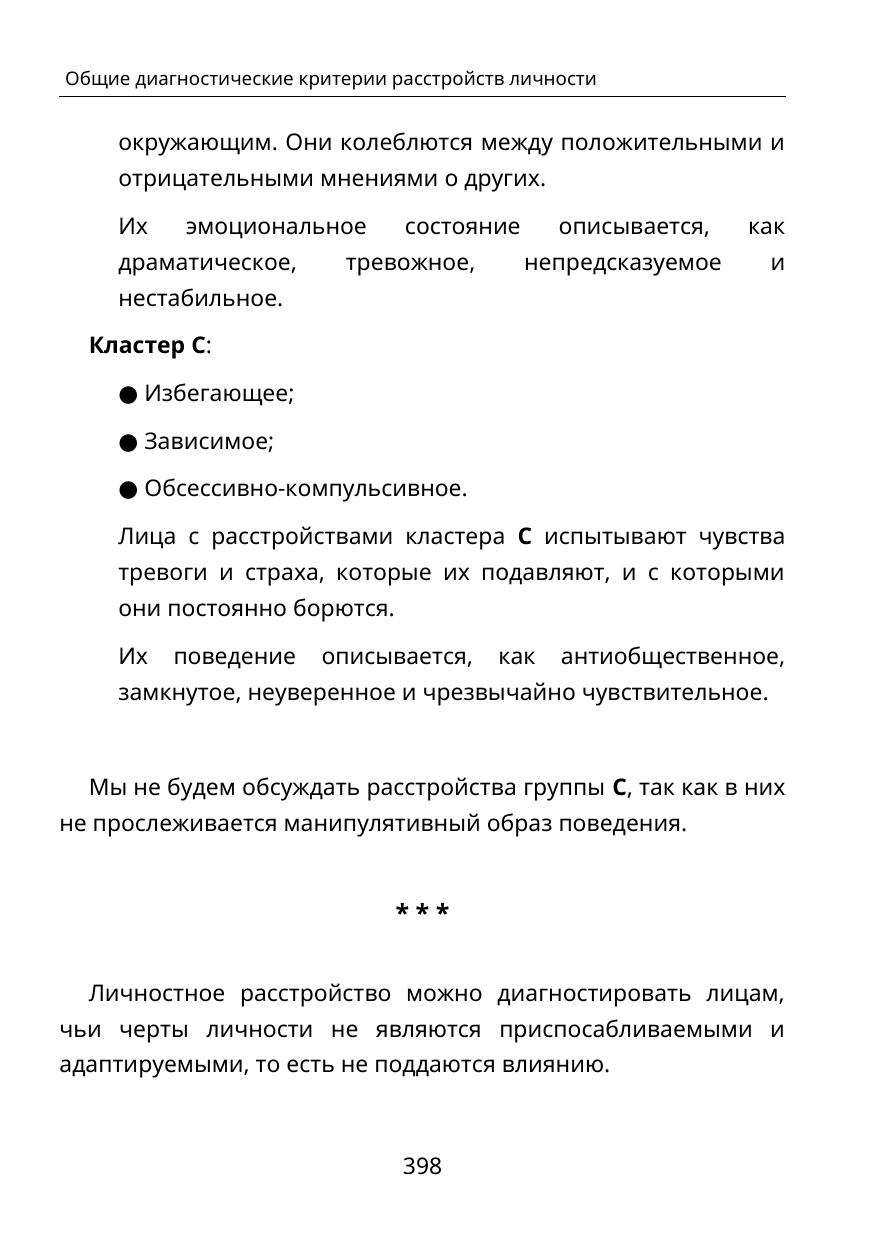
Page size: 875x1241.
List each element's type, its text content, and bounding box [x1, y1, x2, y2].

list Зависимое; [118, 425, 786, 456]
list Лица с расстройствами кластера C испытывают чувства тревоги и страха, которые их подавляют, и с которыми они постоянно борются. [118, 520, 786, 623]
list Их эмоциональное состояние описывается, как драматическое, тревожное, непредсказуемое и нестабильное. [118, 210, 786, 313]
text Мы не будем обсуждать расстройства группы С, так как в них не прослеживается манипулятивный образ поведения. [59, 771, 786, 838]
subtitle * * * [59, 896, 786, 930]
list Их поведение описывается, как антиобщественное, замкнутое, неуверенное и чрезвычайно чувствительное. [118, 640, 786, 707]
list окружающим. Они колеблются между положительными и отрицательными мнениями о других. [118, 126, 786, 193]
text Личностное расстройство можно диагностировать лицам, чьи черты личности не являются приспосабливаемыми и адаптируемыми, то есть не поддаются влиянию. [59, 977, 786, 1080]
list Обсессивно-компульсивное. [118, 472, 786, 504]
list Кластер C: [88, 329, 786, 361]
list Избегающее; [118, 377, 786, 408]
